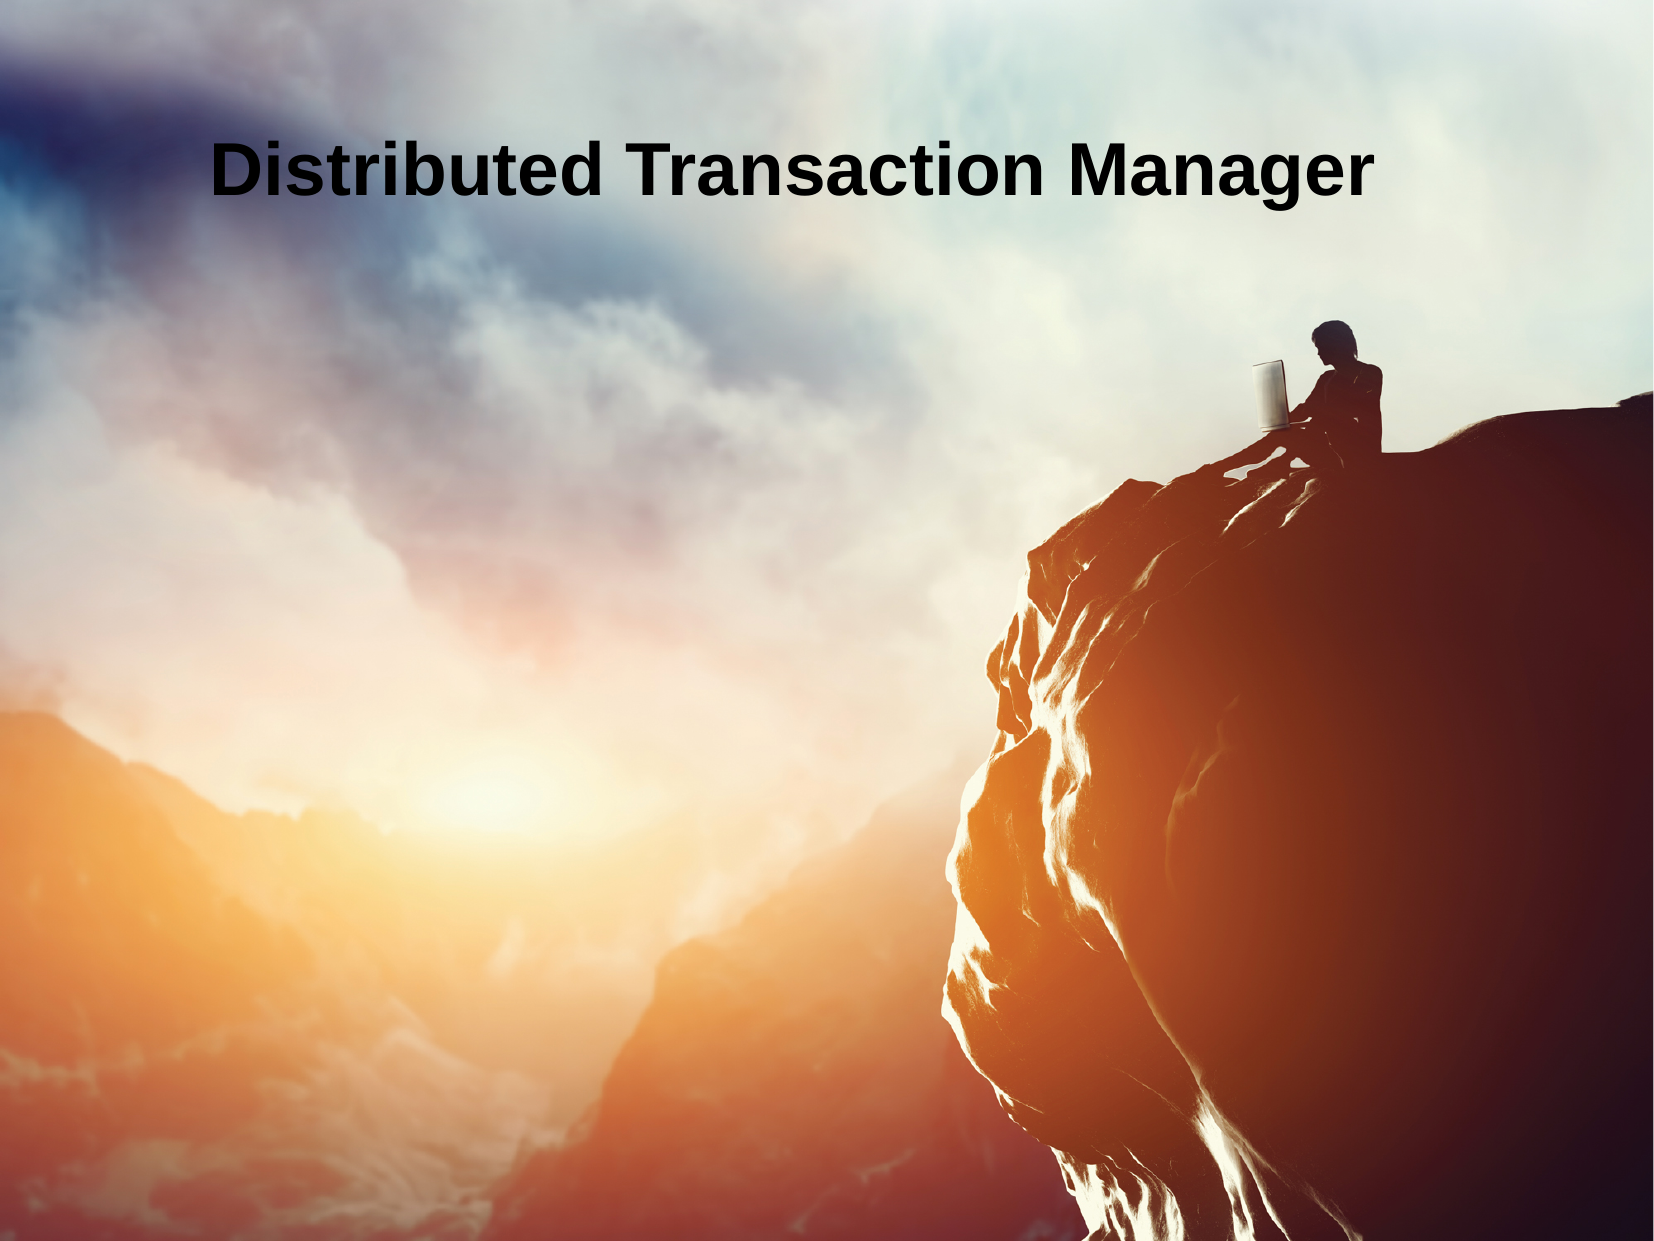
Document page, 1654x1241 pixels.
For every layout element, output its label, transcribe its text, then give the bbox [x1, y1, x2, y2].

picture [0, 0, 1654, 1241]
text_box Distributed Transaction Manager [195, 120, 1456, 219]
